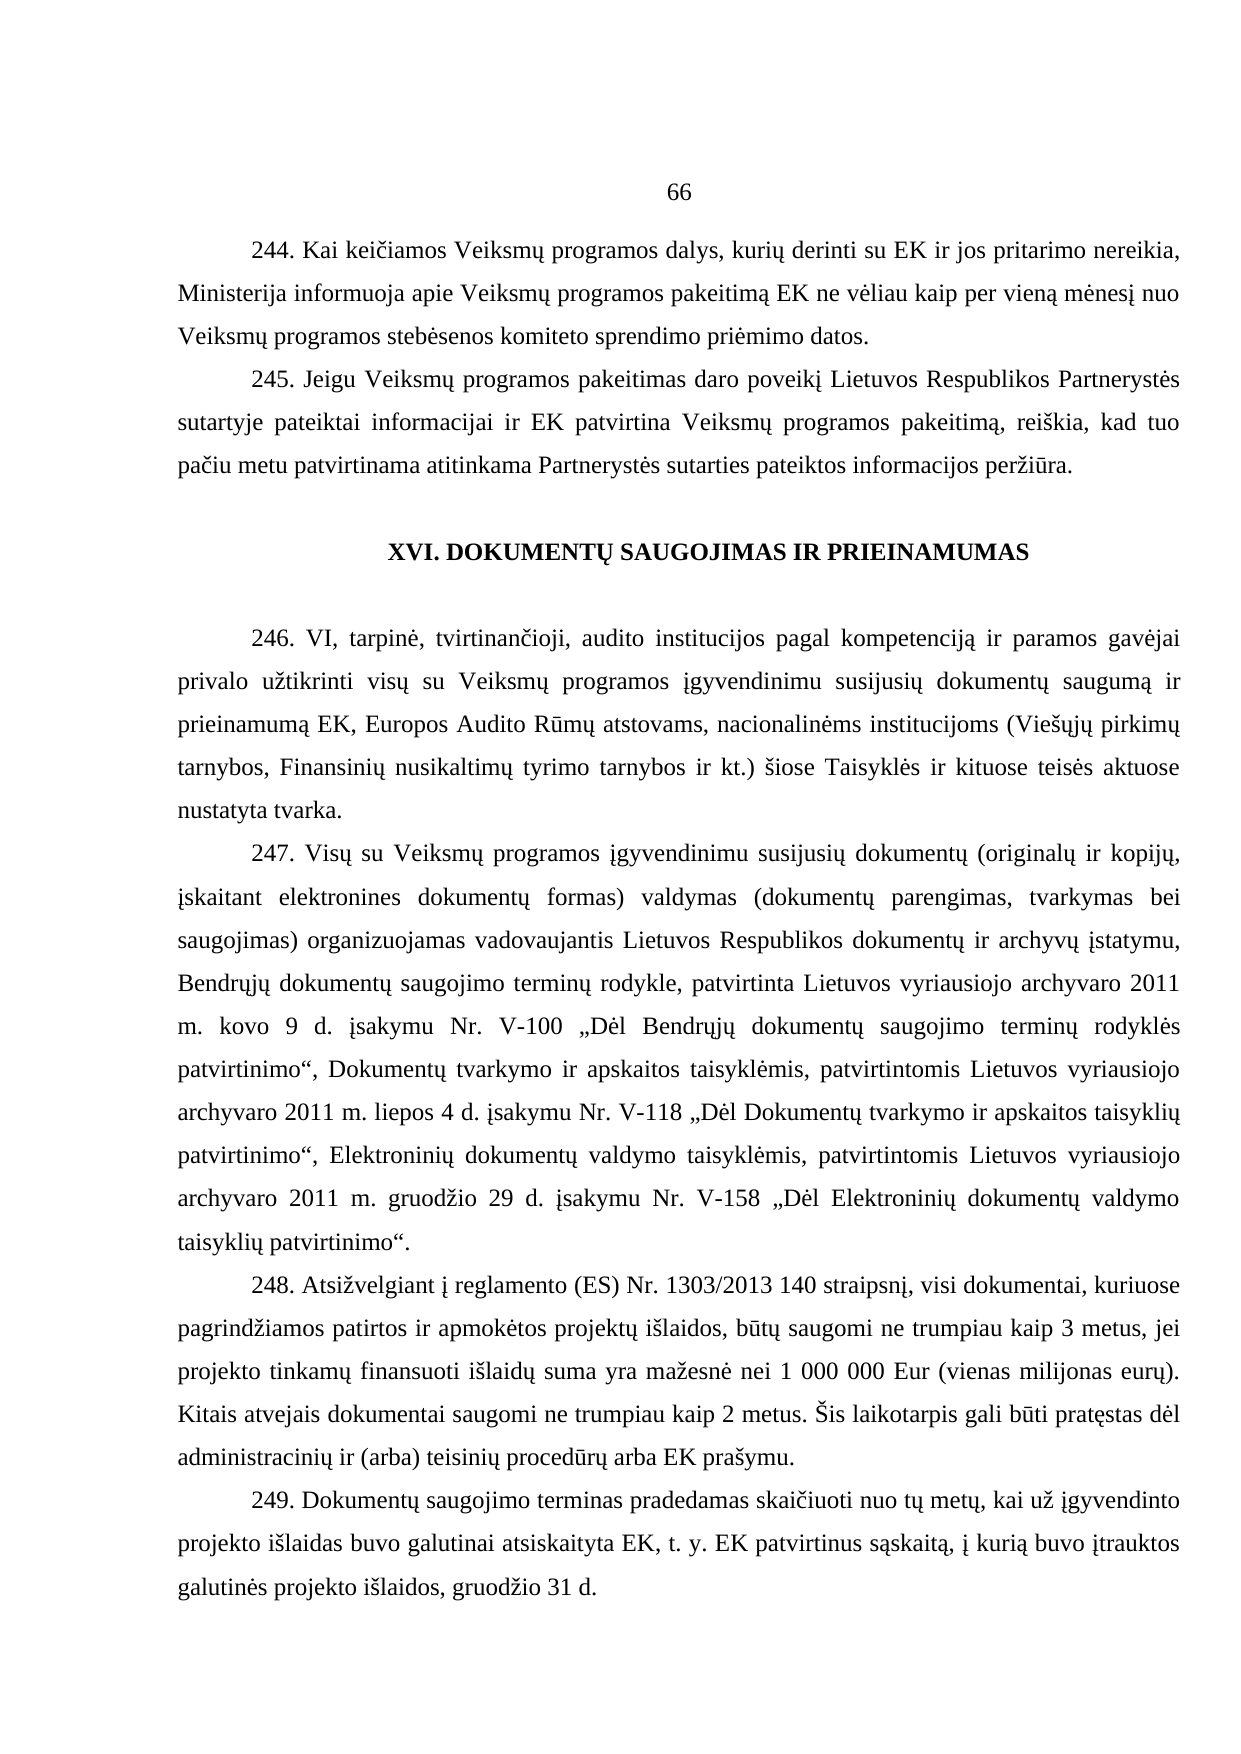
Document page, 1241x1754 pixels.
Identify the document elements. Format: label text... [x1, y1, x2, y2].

text 244. Kai keičiamos Veiksmų programos dalys, kurių derinti su EK ir jos pritarimo nereikia, Ministerija informuoja apie Veiksmų programos pakeitimą EK ne vėliau kaip per vieną mėnesį nuo Veiksmų programos stebėsenos komiteto sprendimo priėmimo datos. [177, 235, 1181, 350]
text 247. Visų su Veiksmų programos įgyvendinimu susijusių dokumentų (originalų ir kopijų, įskaitant elektronines dokumentų formas) valdymas (dokumentų parengimas, tvarkymas bei saugojimas) organizuojamas vadovaujantis Lietuvos Respublikos dokumentų ir archyvų įstatymu, Bendrųjų dokumentų saugojimo terminų rodykle, patvirtinta Lietuvos vyriausiojo archyvaro 2011 m. kovo 9 d. įsakymu Nr. V-100 „Dėl Bendrųjų dokumentų saugojimo terminų rodyklės patvirtinimo“, Dokumentų tvarkymo ir apskaitos taisyklėmis, patvirtintomis Lietuvos vyriausiojo archyvaro 2011 m. liepos 4 d. įsakymu Nr. V-118 „Dėl Dokumentų tvarkymo ir apskaitos taisyklių patvirtinimo“, Elektroninių dokumentų valdymo taisyklėmis, patvirtintomis Lietuvos vyriausiojo archyvaro 2011 m. gruodžio 29 d. įsakymu Nr. V-158 „Dėl Elektroninių dokumentų valdymo taisyklių patvirtinimo“. [177, 838, 1181, 1255]
text XVI. DOKUMENTų Saugojimas ir prieinamumas [177, 537, 1181, 565]
text 246. VI, tarpinė, tvirtinančioji, audito institucijos pagal kompetenciją ir paramos gavėjai privalo užtikrinti visų su Veiksmų programos įgyvendinimu susijusių dokumentų saugumą ir prieinamumą EK, Europos Audito Rūmų atstovams, nacionalinėms institucijoms (Viešųjų pirkimų tarnybos, Finansinių nusikaltimų tyrimo tarnybos ir kt.) šiose Taisyklės ir kituose teisės aktuose nustatyta tvarka. [177, 623, 1181, 824]
text 248. Atsižvelgiant į reglamento (ES) Nr. 1303/2013 140 straipsnį, visi dokumentai, kuriuose pagrindžiamos patirtos ir apmokėtos projektų išlaidos, būtų saugomi ne trumpiau kaip 3 metus, jei projekto tinkamų finansuoti išlaidų suma yra mažesnė nei 1 000 000 Eur (vienas milijonas eurų). Kitais atvejais dokumentai saugomi ne trumpiau kaip 2 metus. Šis laikotarpis gali būti pratęstas dėl administracinių ir (arba) teisinių procedūrų arba EK prašymu. [177, 1270, 1181, 1471]
text 249. Dokumentų saugojimo terminas pradedamas skaičiuoti nuo tų metų, kai už įgyvendinto projekto išlaidas buvo galutinai atsiskaityta EK, t. y. EK patvirtinus sąskaitą, į kurią buvo įtrauktos galutinės projekto išlaidos, gruodžio 31 d. [177, 1485, 1181, 1600]
text 245. Jeigu Veiksmų programos pakeitimas daro poveikį Lietuvos Respublikos Partnerystės sutartyje pateiktai informacijai ir EK patvirtina Veiksmų programos pakeitimą, reiškia, kad tuo pačiu metu patvirtinama atitinkama Partnerystės sutarties pateiktos informacijos peržiūra. [177, 364, 1181, 479]
